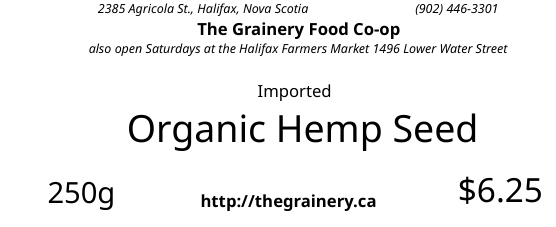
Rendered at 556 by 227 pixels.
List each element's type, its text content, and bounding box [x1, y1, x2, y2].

table_cell Imported Organic Hemp Seed [47, 57, 550, 167]
table_cell $6.25 [424, 167, 550, 212]
table_header 2385 Agricola St., Halifax, Nova Scotia (902) 446-3301 The Grainery Food Co-op also open Saturdays at the Halifax Farmers Market 1496 Lower Water Street [47, 0, 550, 57]
table_cell 250g [47, 167, 153, 212]
table_cell http://thegrainery.ca [153, 167, 424, 212]
